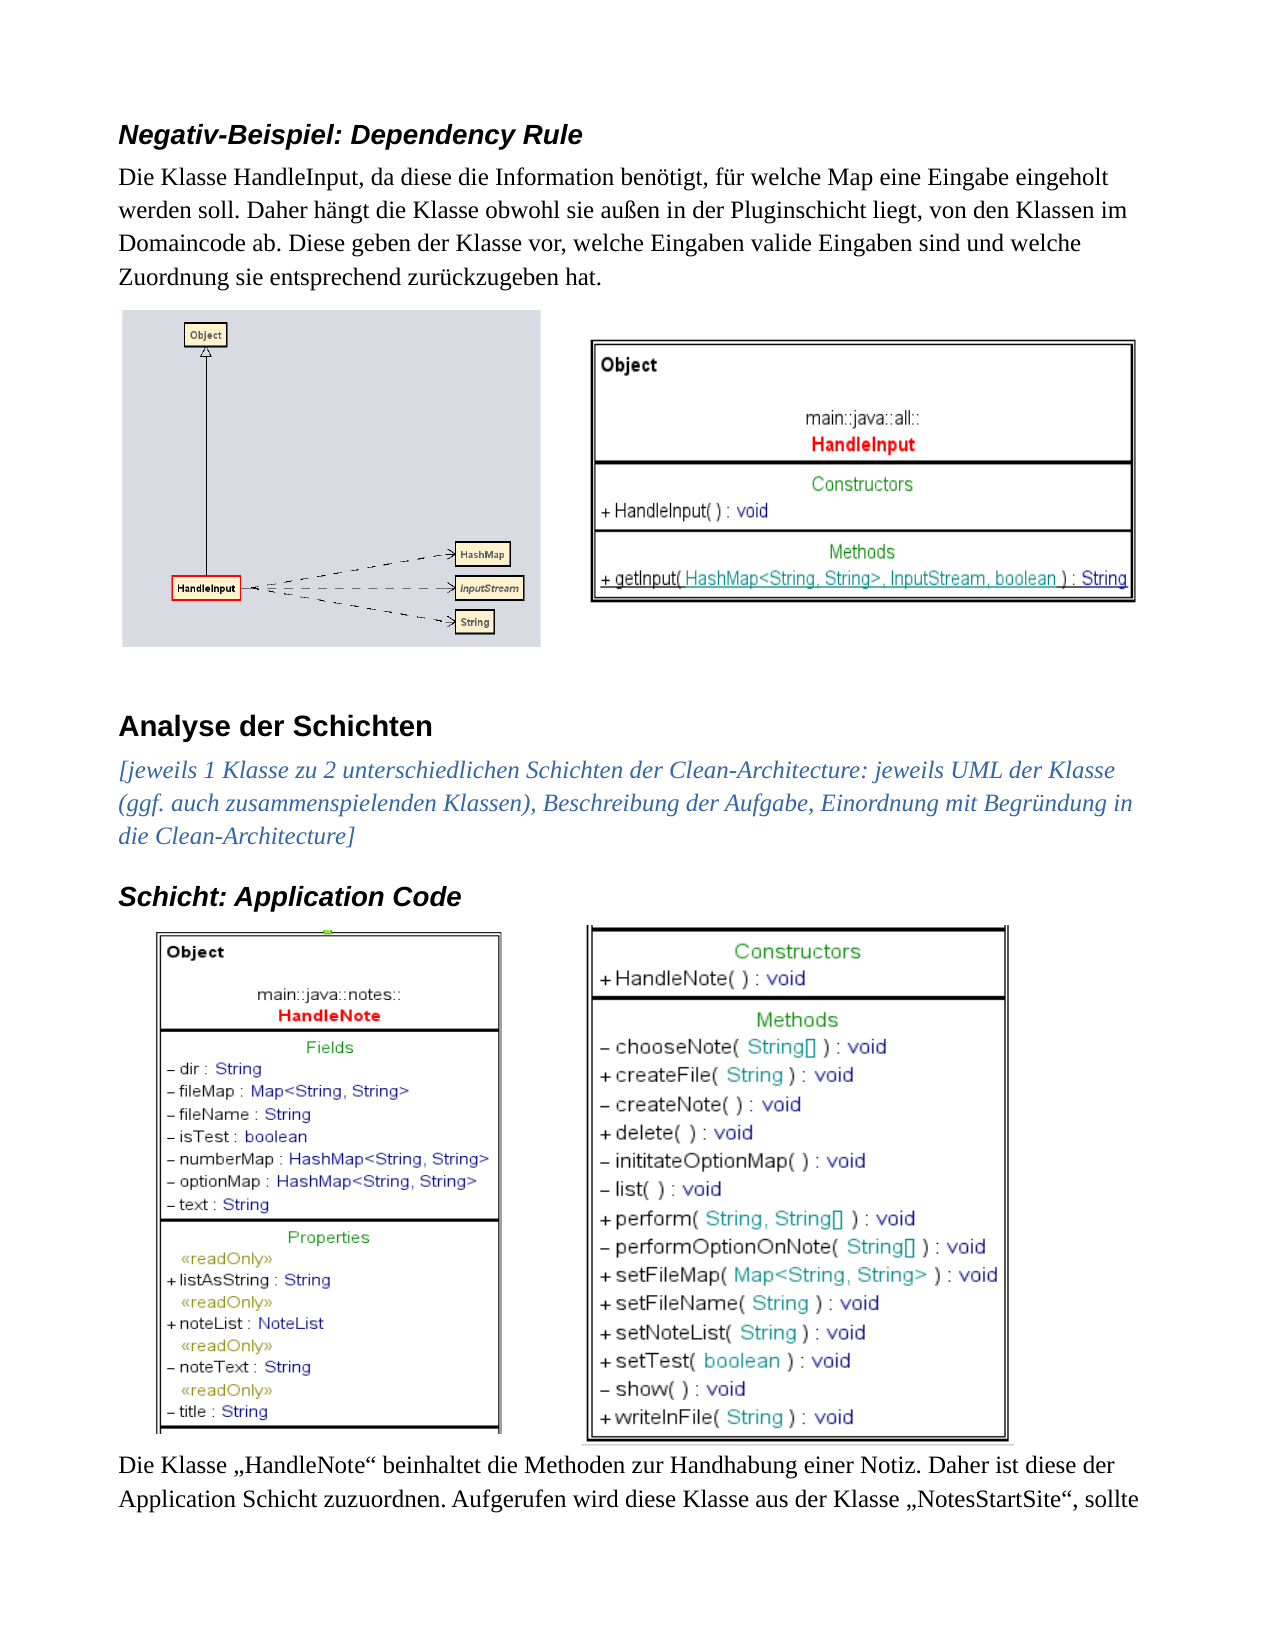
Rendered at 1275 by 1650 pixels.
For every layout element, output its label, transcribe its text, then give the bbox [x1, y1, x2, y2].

picture [155, 930, 502, 1434]
subtitle Schicht: Application Code [118, 881, 1157, 913]
subtitle Negativ-Beispiel: Dependency Rule [118, 118, 1157, 150]
picture [586, 337, 1144, 617]
picture [581, 925, 1015, 1447]
text [jeweils 1 Klasse zu 2 unterschiedlichen Schichten der Clean-Architecture: jeweils UML der Klasse (ggf. auch zusammenspielenden Klassen), Beschreibung der Aufgabe, Einordnung mit Begründung in die Clean-Architecture] [118, 755, 1157, 849]
picture [122, 310, 541, 647]
text Die Klasse HandleInput, da diese die Information benötigt, für welche Map eine Eingabe eingeholt werden soll. Daher hängt die Klasse obwohl sie außen in der Pluginschicht liegt, von den Klassen im Domaincode ab. Diese geben der Klasse vor, welche Eingaben valide Eingaben sind und welche Zuordnung sie entsprechend zurückzugeben hat. [118, 162, 1157, 290]
text Die Klasse „HandleNote“ beinhaltet die Methoden zur Handhabung einer Notiz. Daher ist diese der Application Schicht zuzuordnen. Aufgerufen wird diese Klasse aus der Klasse „NotesStartSite“, sollte [118, 973, 1157, 1512]
subtitle Analyse der Schichten [118, 708, 1157, 742]
